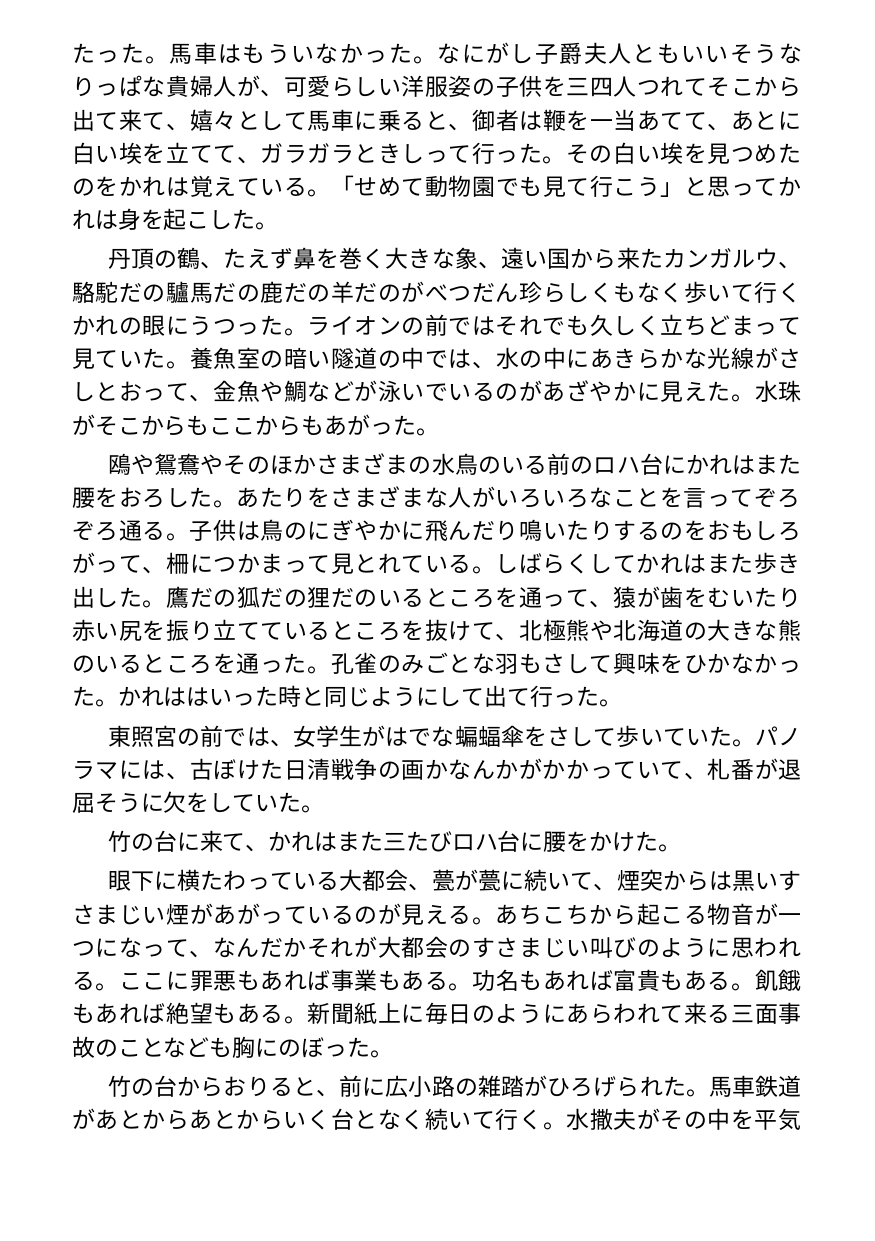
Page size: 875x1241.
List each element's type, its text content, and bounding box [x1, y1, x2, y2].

text 眼下に横たわっている大都会、甍が甍に続いて、煙突からは黒いすさまじい煙があがっているのが見える。あちこちから起こる物音が一つになって、なんだかそれが大都会のすさまじい叫びのように思われる。ここに罪悪もあれば事業もある。功名もあれば富貴もある。飢餓もあれば絶望もある。新聞紙上に毎日のようにあらわれて来る三面事故のことなども胸にのぼった。 [72, 863, 802, 1063]
text たった。馬車はもういなかった。なにがし子爵夫人ともいいそうなりっぱな貴婦人が、可愛らしい洋服姿の子供を三四人つれてそこから出て来て、嬉々として馬車に乗ると、御者は鞭を一当あてて、あとに白い埃を立てて、ガラガラときしって行った。その白い埃を見つめたのをかれは覚えている。「せめて動物園でも見て行こう」と思ってかれは身を起こした。 [72, 36, 802, 235]
text 丹頂の鶴、たえず鼻を巻く大きな象、遠い国から来たカンガルウ、駱駝だの驢馬だの鹿だの羊だのがべつだん珍らしくもなく歩いて行くかれの眼にうつった。ライオンの前ではそれでも久しく立ちどまって見ていた。養魚室の暗い隧道の中では、水の中にあきらかな光線がさしとおって、金魚や鯛などが泳いでいるのがあざやかに見えた。水珠がそこからもここからもあがった。 [72, 241, 802, 441]
text 竹の台に来て、かれはまた三たびロハ台に腰をかけた。 [72, 824, 802, 857]
text 鴎や鴛鴦やそのほかさまざまの水鳥のいる前のロハ台にかれはまた腰をおろした。あたりをさまざまな人がいろいろなことを言ってぞろぞろ通る。子供は鳥のにぎやかに飛んだり鳴いたりするのをおもしろがって、柵につかまって見とれている。しばらくしてかれはまた歩き出した。鷹だの狐だの狸だのいるところを通って、猿が歯をむいたり赤い尻を振り立てているところを抜けて、北極熊や北海道の大きな熊のいるところを通った。孔雀のみごとな羽もさして興味をひかなかった。かれははいった時と同じようにして出て行った。 [72, 447, 802, 712]
text 東照宮の前では、女学生がはでな蝙蝠傘をさして歩いていた。パノラマには、古ぼけた日清戦争の画かなんかがかかっていて、札番が退屈そうに欠をしていた。 [72, 718, 802, 818]
text 竹の台からおりると、前に広小路の雑踏がひろげられた。馬車鉄道があとからあとからいく台となく続いて行く。水撒夫がその中を平気 [72, 1068, 802, 1135]
